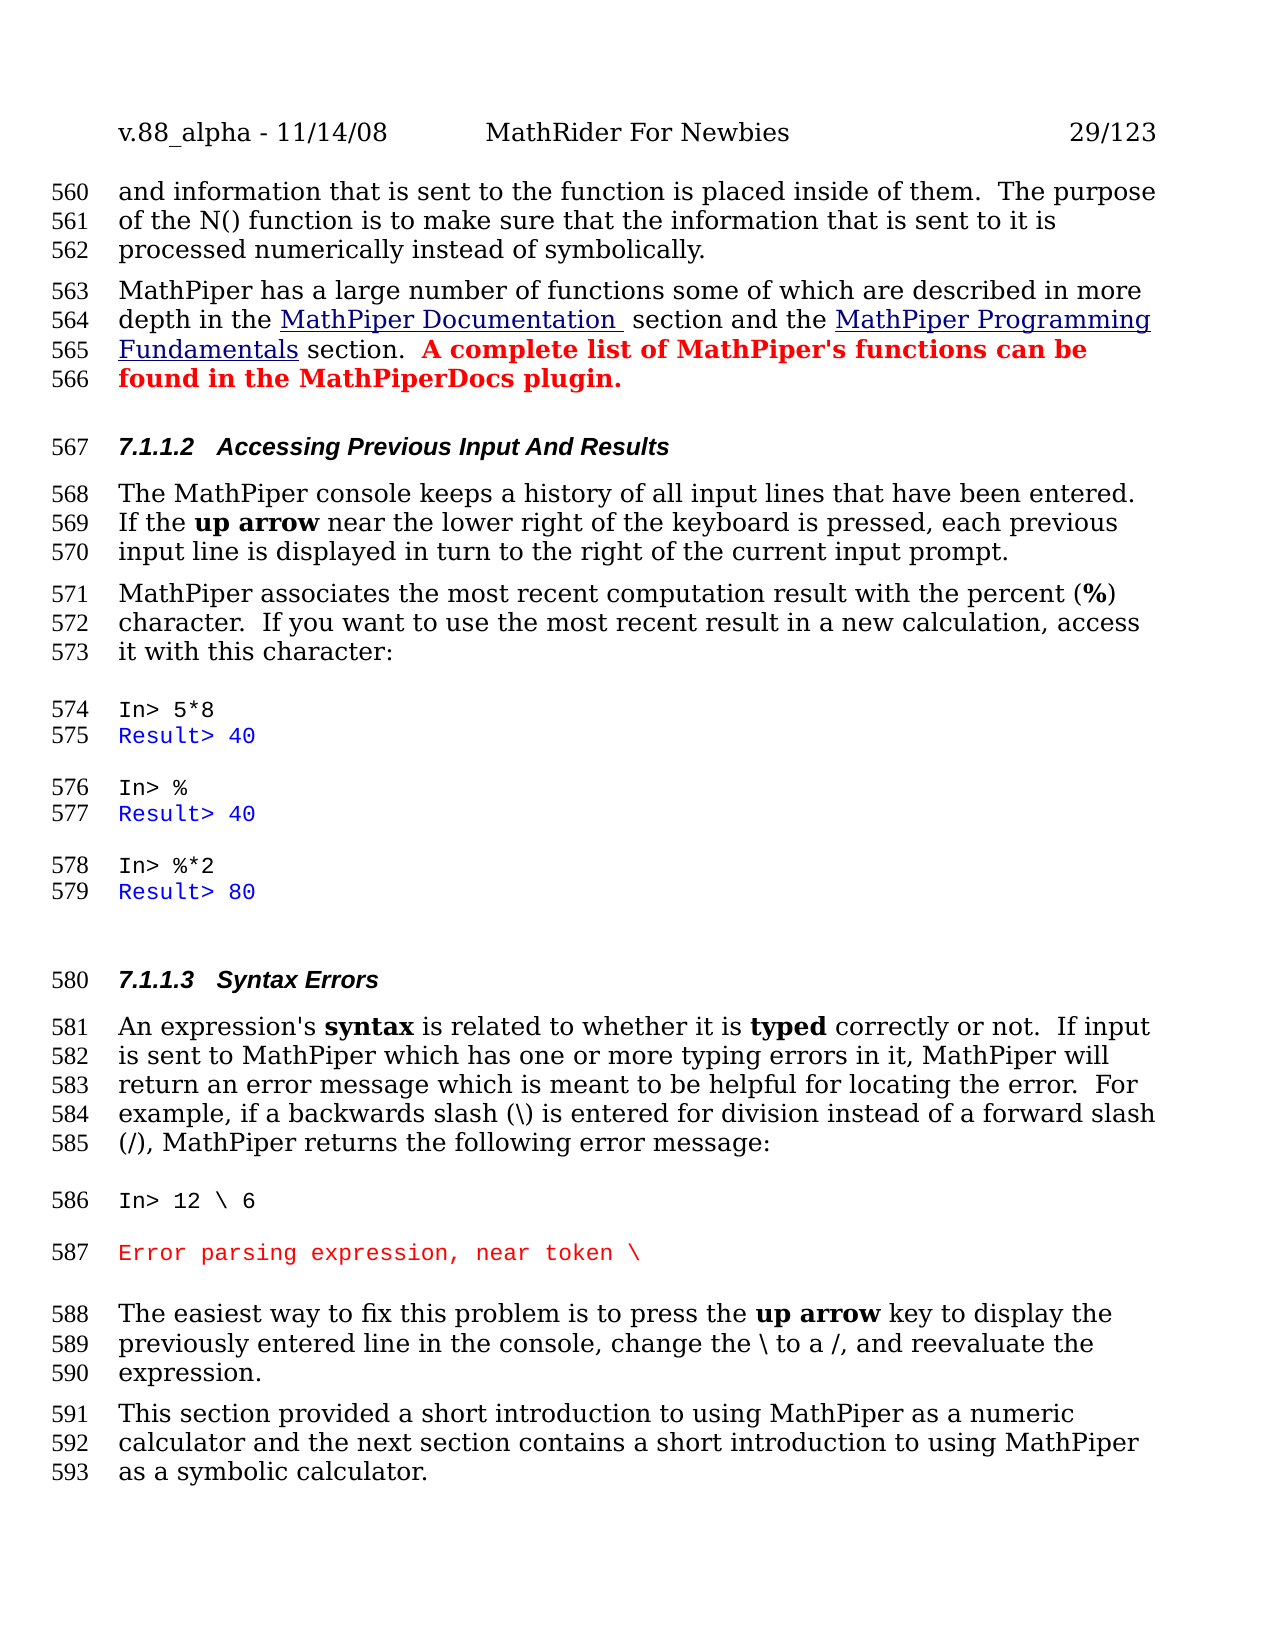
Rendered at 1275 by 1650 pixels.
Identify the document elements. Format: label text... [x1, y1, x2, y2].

text MathPiper associates the most recent computation result with the percent (%) character. If you want to use the most recent result in a new calculation, access it with this character: [118, 579, 1157, 667]
text MathPiper has a large number of functions some of which are described in more depth in the MathPiper Documentation section and the MathPiper Programming Fundamentals section. A complete list of MathPiper's functions can be found in the MathPiperDocs plugin. [118, 276, 1157, 393]
text Result> 40 [118, 802, 1157, 828]
text In> 12 \ 6 [118, 1189, 1157, 1216]
text In> %*2 [118, 854, 1157, 880]
text and information that is sent to the function is placed inside of them. The purpose of the N() function is to make sure that the information that is sent to it is processed numerically instead of symbolically. [118, 177, 1157, 264]
text Result> 80 [118, 880, 1157, 906]
text Error parsing expression, near token \ [118, 1241, 1157, 1267]
text An expression's syntax is related to whether it is typed correctly or not. If input is sent to MathPiper which has one or more typing errors in it, MathPiper will return an error message which is meant to be helpful for locating the error. For example, if a backwards slash (\) is entered for division instead of a forward slash (/), MathPiper returns the following error message: [118, 1012, 1157, 1158]
text This section provided a short introduction to using MathPiper as a numeric calculator and the next section contains a short introduction to using MathPiper as a symbolic calculator. [118, 1399, 1157, 1487]
text The MathPiper console keeps a history of all input lines that have been entered. If the up arrow near the lower right of the keyboard is pressed, each previous input line is displayed in turn to the right of the current input prompt. [118, 479, 1157, 567]
text The easiest way to fix this problem is to press the up arrow key to display the previously entered line in the console, change the \ to a /, and reevaluate the expression. [118, 1299, 1157, 1387]
text Result> 40 [118, 724, 1157, 750]
subtitle Syntax Errors [118, 965, 1157, 993]
text In> 5*8 [118, 698, 1157, 724]
subtitle Accessing Previous Input And Results [118, 432, 1157, 461]
text In> % [118, 776, 1157, 802]
